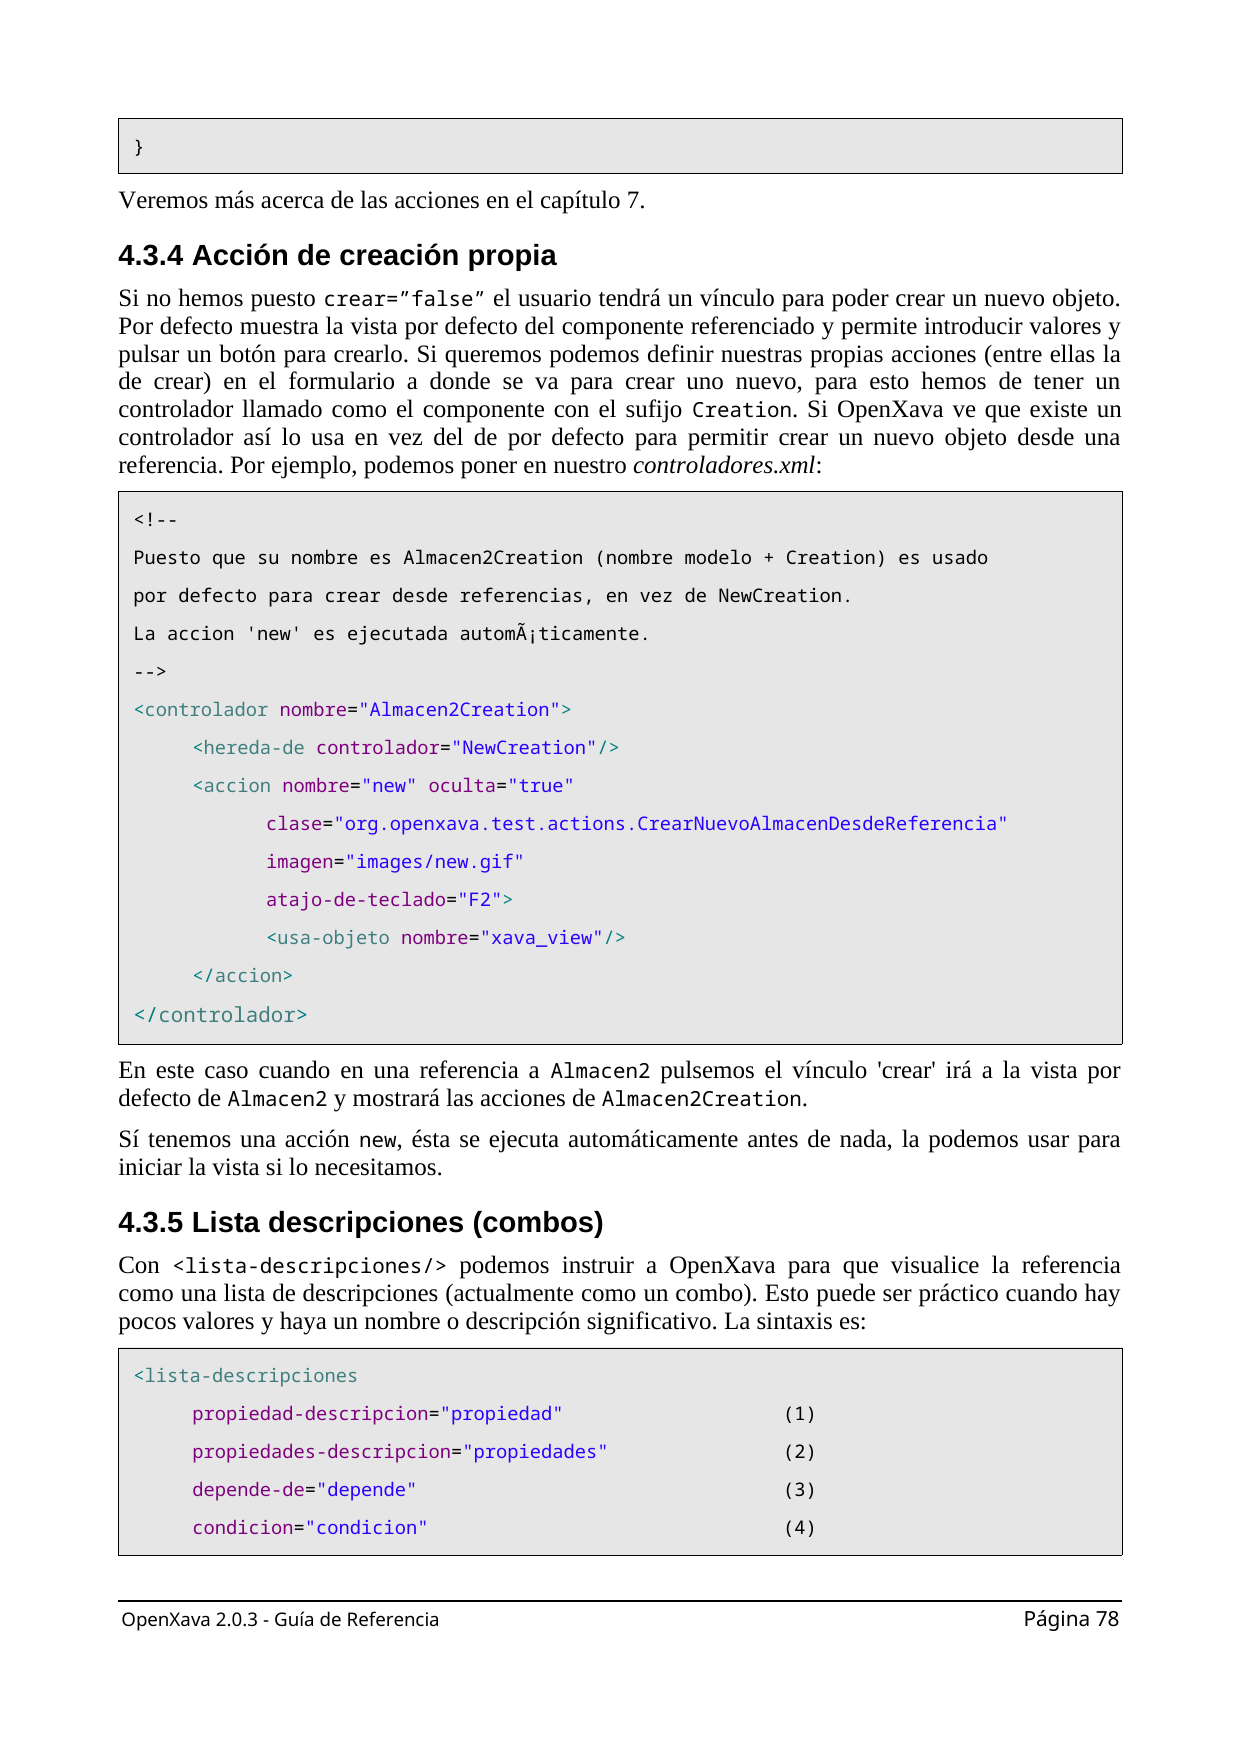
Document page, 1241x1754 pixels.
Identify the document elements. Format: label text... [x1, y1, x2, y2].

text <accion nombre="new" oculta="true" [119, 757, 1122, 796]
text <hereda-de controlador="NewCreation"/> [119, 719, 1122, 757]
text </accion> [119, 948, 1122, 986]
text condicion="condicion" (4) [119, 1499, 1122, 1555]
text <!-- [119, 492, 1122, 529]
text En este caso cuando en una referencia a Almacen2 pulsemos el vínculo 'crear' irá a la vista por defecto de Almacen2 y mostrará las acciones de Almacen2Creation. [118, 1056, 1122, 1113]
text clase="org.openxava.test.actions.CrearNuevoAlmacenDesdeReferencia" [119, 796, 1122, 833]
subtitle Acción de creación propia [118, 239, 1122, 271]
text </controlador> [119, 986, 1122, 1044]
text <usa-objeto nombre="xava_view"/> [119, 909, 1122, 948]
text <lista-descripciones [119, 1349, 1122, 1385]
text Puesto que su nombre es Almacen2Creation (nombre modelo + Creation) es usado [119, 529, 1122, 567]
text Con <lista-descripciones/> podemos instruir a OpenXava para que visualice la referencia como una lista de descripciones (actualmente como un combo). Esto puede ser práctico cuando hay pocos valores y haya un nombre o descripción significativo. La sintaxis es: [118, 1251, 1122, 1335]
text Veremos más acerca de las acciones en el capítulo 7. [118, 186, 1122, 214]
subtitle Lista descripciones (combos) [118, 1206, 1122, 1239]
text --> [119, 643, 1122, 681]
text propiedad-descripcion="propiedad" (1) [119, 1385, 1122, 1423]
text } [119, 119, 1122, 173]
text Si no hemos puesto crear=”false” el usuario tendrá un vínculo para poder crear un nuevo objeto. Por defecto muestra la vista por defecto del componente referenciado y permite introducir valores y pulsar un botón para crearlo. Si queremos podemos definir nuestras propias acciones (entre ellas la de crear) en el formulario a donde se va para crear uno nuevo, para esto hemos de tener un controlador llamado como el componente con el sufijo Creation. Si OpenXava ve que existe un controlador así lo usa en vez del de por defecto para permitir crear un nuevo objeto desde una referencia. Por ejemplo, podemos poner en nuestro controladores.xml: [118, 284, 1122, 479]
text atajo-de-teclado="F2"> [119, 872, 1122, 909]
text propiedades-descripcion="propiedades" (2) [119, 1423, 1122, 1461]
text <controlador nombre="Almacen2Creation"> [119, 681, 1122, 719]
text por defecto para crear desde referencias, en vez de NewCreation. [119, 567, 1122, 605]
text depende-de="depende" (3) [119, 1461, 1122, 1499]
text Sí tenemos una acción new, ésta se ejecuta automáticamente antes de nada, la podemos usar para iniciar la vista si lo necesitamos. [118, 1125, 1122, 1181]
text imagen="images/new.gif" [119, 833, 1122, 872]
text La accion 'new' es ejecutada automÃ¡ticamente. [119, 605, 1122, 643]
